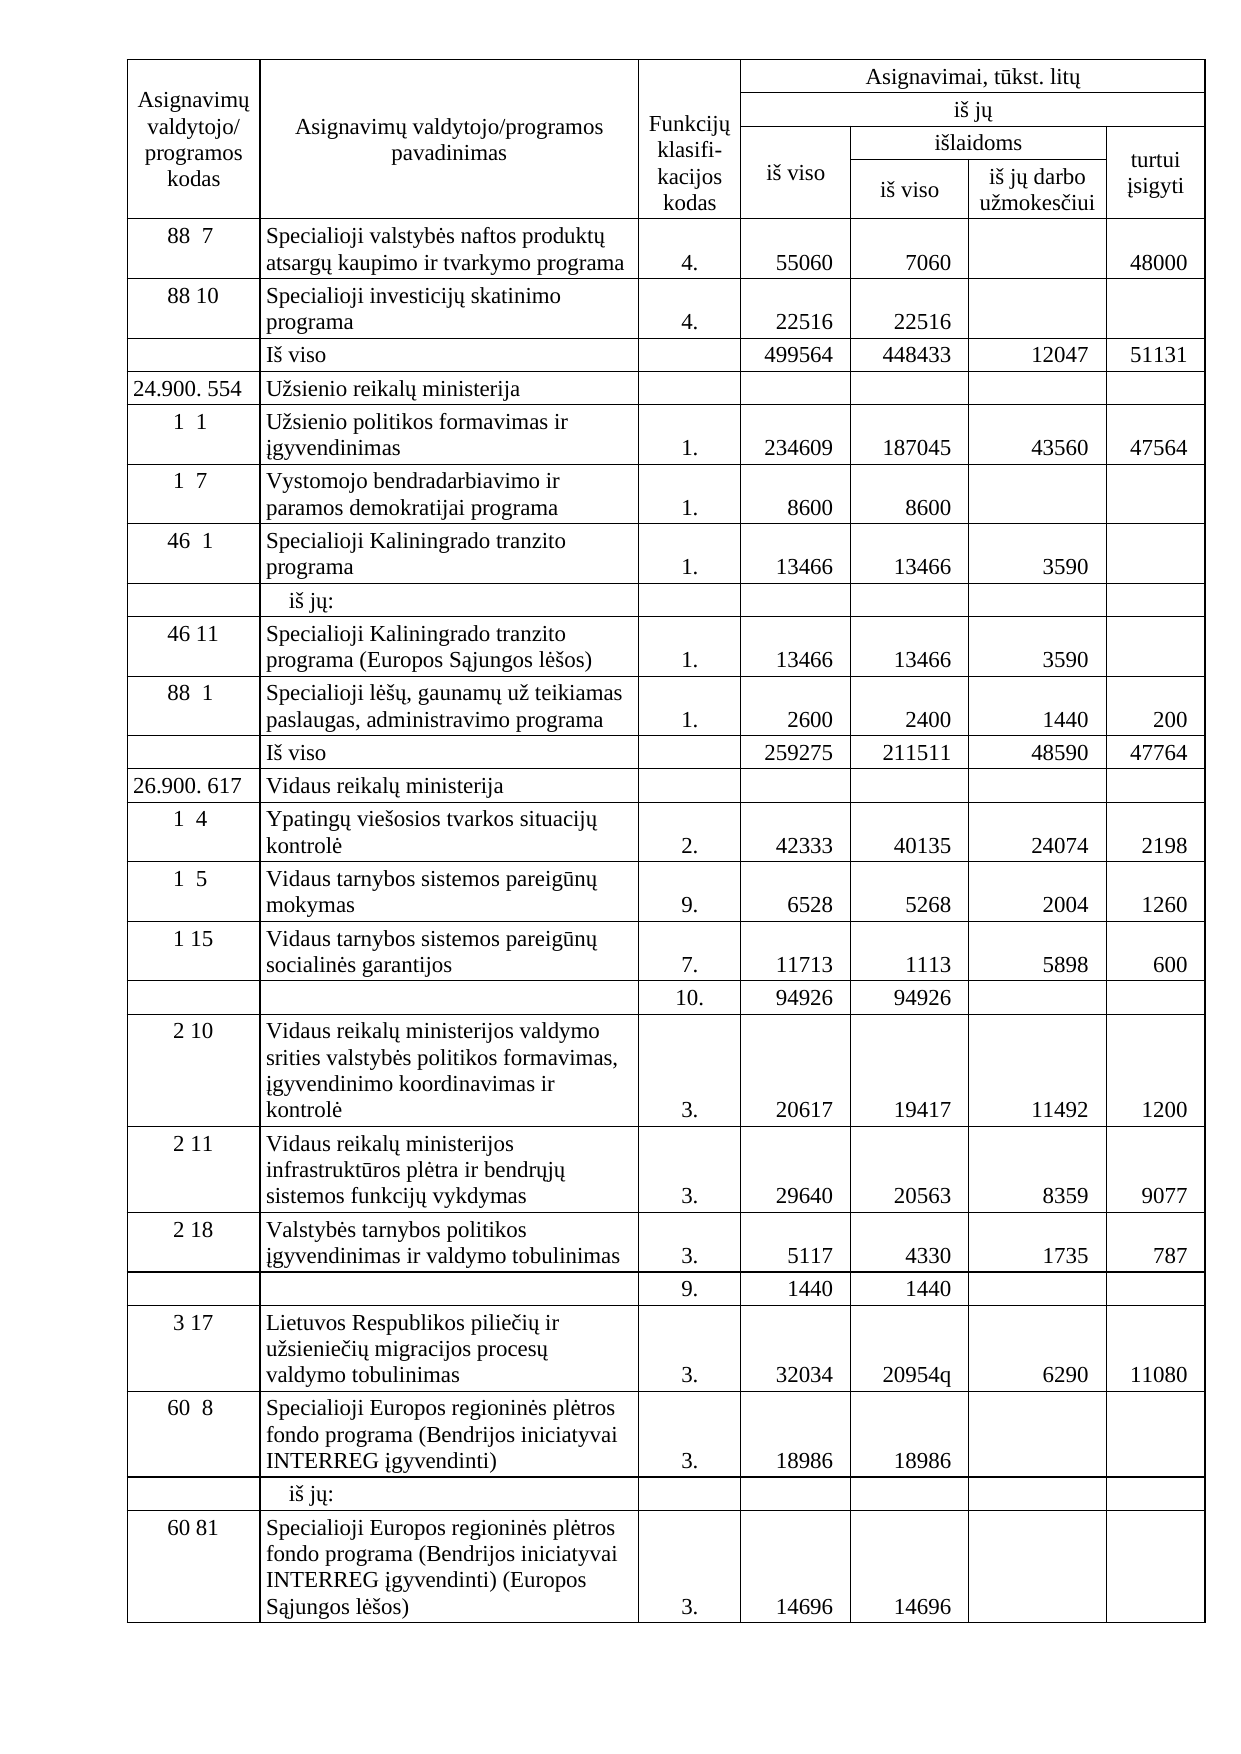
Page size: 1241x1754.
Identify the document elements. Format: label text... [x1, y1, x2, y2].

table_cell 2198 [1107, 803, 1204, 861]
table_cell 18986 [851, 1392, 968, 1476]
table_cell 1. [639, 677, 740, 735]
table_cell 499564 [741, 339, 850, 371]
table_cell [741, 769, 850, 802]
table_cell [969, 769, 1106, 802]
table_cell 22516 [741, 279, 850, 337]
table_cell 11713 [741, 922, 850, 980]
table_cell 187045 [851, 405, 968, 463]
table_cell [851, 1478, 968, 1510]
table_cell 3590 [969, 524, 1106, 583]
table_cell [969, 1273, 1106, 1304]
table_cell 9. [639, 862, 740, 921]
table_cell 3. [639, 1392, 740, 1476]
table_cell 3590 [969, 617, 1106, 676]
table_cell [1107, 279, 1204, 337]
table_cell Ypatingų viešosios tvarkos situacijų kontrolė [261, 803, 638, 861]
table_cell 55060 [741, 219, 850, 278]
table_header Asignavimų valdytojo/programos pavadinimas [261, 60, 638, 218]
table_header Asignavimai, tūkst. litų [741, 60, 1204, 92]
table_cell 40135 [851, 803, 968, 861]
table_cell 14696 [741, 1511, 850, 1622]
table_cell Vystomojo bendradarbiavimo ir paramos demokratijai programa [261, 465, 638, 523]
table_cell [741, 372, 850, 404]
table_cell 1200 [1107, 1015, 1204, 1126]
table_cell Vidaus reikalų ministerijos infrastruktūros plėtra ir bendrųjų sistemos funkcijų vykdymas [261, 1127, 638, 1212]
table_header Asignavimų valdytojo/ programos kodas [128, 60, 259, 218]
table_cell 88 1 [128, 677, 259, 735]
table_cell Specialioji investicijų skatinimo programa [261, 279, 638, 337]
table_cell 1440 [741, 1273, 850, 1304]
table_cell 4. [639, 219, 740, 278]
table_cell [639, 339, 740, 371]
table_cell 11492 [969, 1015, 1106, 1126]
table_cell 7060 [851, 219, 968, 278]
table_cell Specialioji lėšų, gaunamų už teikiamas paslaugas, administravimo programa [261, 677, 638, 735]
table_cell Vidaus reikalų ministerijos valdymo srities valstybės politikos formavimas, įgyvendinimo koordinavimas ir kontrolė [261, 1015, 638, 1126]
table_cell 60 8 [128, 1392, 259, 1476]
table_cell [128, 339, 259, 371]
table_cell [128, 736, 259, 768]
table_cell Specialioji Kaliningrado tranzito programa [261, 524, 638, 583]
table_cell Iš viso [261, 339, 638, 371]
table_cell 1113 [851, 922, 968, 980]
table_cell [969, 465, 1106, 523]
table_cell Iš viso [261, 736, 638, 768]
table_cell 7. [639, 922, 740, 980]
table_cell 1735 [969, 1213, 1106, 1271]
table_cell 10. [639, 981, 740, 1013]
table_cell [1107, 465, 1204, 523]
table_cell Vidaus tarnybos sistemos pareigūnų mokymas [261, 862, 638, 921]
table_cell 1 15 [128, 922, 259, 980]
table_cell 3. [639, 1511, 740, 1622]
table_cell Vidaus tarnybos sistemos pareigūnų socialinės garantijos [261, 922, 638, 980]
table_cell [969, 1392, 1106, 1476]
table_cell iš jų: [261, 584, 638, 616]
table_cell 5268 [851, 862, 968, 921]
table_cell Vidaus reikalų ministerija [261, 769, 638, 802]
table_cell Lietuvos Respublikos piliečių ir užsieniečių migracijos procesų valdymo tobulinimas [261, 1306, 638, 1391]
table_cell 32034 [741, 1306, 850, 1391]
table_cell 259275 [741, 736, 850, 768]
table_cell iš jų: [261, 1478, 638, 1510]
table_cell [261, 1273, 638, 1304]
table_cell 3. [639, 1015, 740, 1126]
table_cell 1. [639, 617, 740, 676]
table_cell [639, 769, 740, 802]
table_cell 3. [639, 1127, 740, 1212]
table_cell 1 1 [128, 405, 259, 463]
table_cell [969, 372, 1106, 404]
table_cell [1107, 524, 1204, 583]
table_cell 1. [639, 405, 740, 463]
table_cell 5117 [741, 1213, 850, 1271]
table_cell [969, 981, 1106, 1013]
table_cell 20954q [851, 1306, 968, 1391]
table_cell [639, 372, 740, 404]
table_cell [1107, 1478, 1204, 1510]
table_cell 2400 [851, 677, 968, 735]
table_cell [639, 1478, 740, 1510]
table_cell [639, 736, 740, 768]
table_cell 20563 [851, 1127, 968, 1212]
table_cell [1107, 584, 1204, 616]
table_cell [969, 279, 1106, 337]
table_cell 88 7 [128, 219, 259, 278]
table_cell [1107, 1511, 1204, 1622]
table_cell 19417 [851, 1015, 968, 1126]
table_cell 2600 [741, 677, 850, 735]
table_cell 22516 [851, 279, 968, 337]
table_cell 13466 [851, 617, 968, 676]
table_cell 2004 [969, 862, 1106, 921]
table_cell 13466 [741, 524, 850, 583]
table_cell 1 7 [128, 465, 259, 523]
table_cell 42333 [741, 803, 850, 861]
table_cell iš viso [851, 160, 968, 218]
table_cell [969, 219, 1106, 278]
table_cell 9. [639, 1273, 740, 1304]
table_cell Valstybės tarnybos politikos įgyvendinimas ir valdymo tobulinimas [261, 1213, 638, 1271]
table_cell 60 81 [128, 1511, 259, 1622]
table_cell 46 11 [128, 617, 259, 676]
table_cell Specialioji valstybės naftos produktų atsargų kaupimo ir tvarkymo programa [261, 219, 638, 278]
table_cell [851, 372, 968, 404]
table_cell 13466 [741, 617, 850, 676]
table_cell [741, 1478, 850, 1510]
table_cell 1. [639, 465, 740, 523]
table_cell 2 18 [128, 1213, 259, 1271]
table_cell 9077 [1107, 1127, 1204, 1212]
table_cell 48000 [1107, 219, 1204, 278]
table_cell 8600 [851, 465, 968, 523]
table_cell iš jų darbo užmokesčiui [969, 160, 1106, 218]
table_cell 448433 [851, 339, 968, 371]
table_header Funkcijų klasifi­kacijos kodas [639, 60, 740, 218]
table_cell [261, 981, 638, 1013]
table_cell turtui įsigyti [1107, 127, 1204, 218]
table_cell iš jų [741, 93, 1204, 126]
table_cell 6528 [741, 862, 850, 921]
table_cell 11080 [1107, 1306, 1204, 1391]
table_cell 88 10 [128, 279, 259, 337]
table_cell [969, 1511, 1106, 1622]
table_cell Specialioji Europos regioninės plėtros fondo programa (Bendrijos iniciatyvai INTERREG įgyvendinti) (Europos Sąjungos lėšos) [261, 1511, 638, 1622]
table_cell 234609 [741, 405, 850, 463]
table_cell [851, 769, 968, 802]
table_cell 51131 [1107, 339, 1204, 371]
table_cell 1 4 [128, 803, 259, 861]
table_cell [969, 1478, 1106, 1510]
table_cell išlaidoms [851, 127, 1106, 159]
table_cell [639, 584, 740, 616]
table_cell Specialioji Kaliningrado tranzito programa (Europos Sąjungos lėšos) [261, 617, 638, 676]
table_cell 1 5 [128, 862, 259, 921]
table_cell 47764 [1107, 736, 1204, 768]
table_cell 24.900. 554 [128, 372, 259, 404]
table_cell [851, 584, 968, 616]
table_cell 48590 [969, 736, 1106, 768]
table_cell 4330 [851, 1213, 968, 1271]
table_cell [741, 584, 850, 616]
table_cell [1107, 1273, 1204, 1304]
table_cell 8600 [741, 465, 850, 523]
table_cell Užsienio politikos formavimas ir įgyvendinimas [261, 405, 638, 463]
table_cell 47564 [1107, 405, 1204, 463]
table_cell 1440 [969, 677, 1106, 735]
table_cell 2 10 [128, 1015, 259, 1126]
table_cell Užsienio reikalų ministerija [261, 372, 638, 404]
table_cell 3. [639, 1213, 740, 1271]
table_cell 1. [639, 524, 740, 583]
table_cell 1440 [851, 1273, 968, 1304]
table_cell [1107, 981, 1204, 1013]
table_cell 13466 [851, 524, 968, 583]
table_cell Specialioji Europos regioninės plėtros fondo programa (Bendrijos iniciatyvai INTERREG įgyvendinti) [261, 1392, 638, 1476]
table_cell 3. [639, 1306, 740, 1391]
table_cell 24074 [969, 803, 1106, 861]
table_cell 43560 [969, 405, 1106, 463]
table_cell 5898 [969, 922, 1106, 980]
table_cell 14696 [851, 1511, 968, 1622]
table_cell 26.900. 617 [128, 769, 259, 802]
table_cell [128, 981, 259, 1013]
table_cell 94926 [851, 981, 968, 1013]
table_cell [128, 1273, 259, 1304]
table_cell 2 11 [128, 1127, 259, 1212]
table_cell iš viso [741, 127, 850, 218]
table_cell 787 [1107, 1213, 1204, 1271]
table_cell [1107, 617, 1204, 676]
table_cell 600 [1107, 922, 1204, 980]
table_cell 18986 [741, 1392, 850, 1476]
table_cell 12047 [969, 339, 1106, 371]
table_cell [969, 584, 1106, 616]
table_cell 6290 [969, 1306, 1106, 1391]
table_cell 46 1 [128, 524, 259, 583]
table_cell 94926 [741, 981, 850, 1013]
table_cell [1107, 372, 1204, 404]
table_cell 3 17 [128, 1306, 259, 1391]
table_cell [1107, 1392, 1204, 1476]
table_cell 29640 [741, 1127, 850, 1212]
table_cell 8359 [969, 1127, 1106, 1212]
table_cell 2. [639, 803, 740, 861]
table_cell 200 [1107, 677, 1204, 735]
table_cell 1260 [1107, 862, 1204, 921]
table_cell 20617 [741, 1015, 850, 1126]
table_cell 211511 [851, 736, 968, 768]
table_cell [1107, 769, 1204, 802]
table_cell [128, 1478, 259, 1510]
table_cell [128, 584, 259, 616]
table_cell 4. [639, 279, 740, 337]
